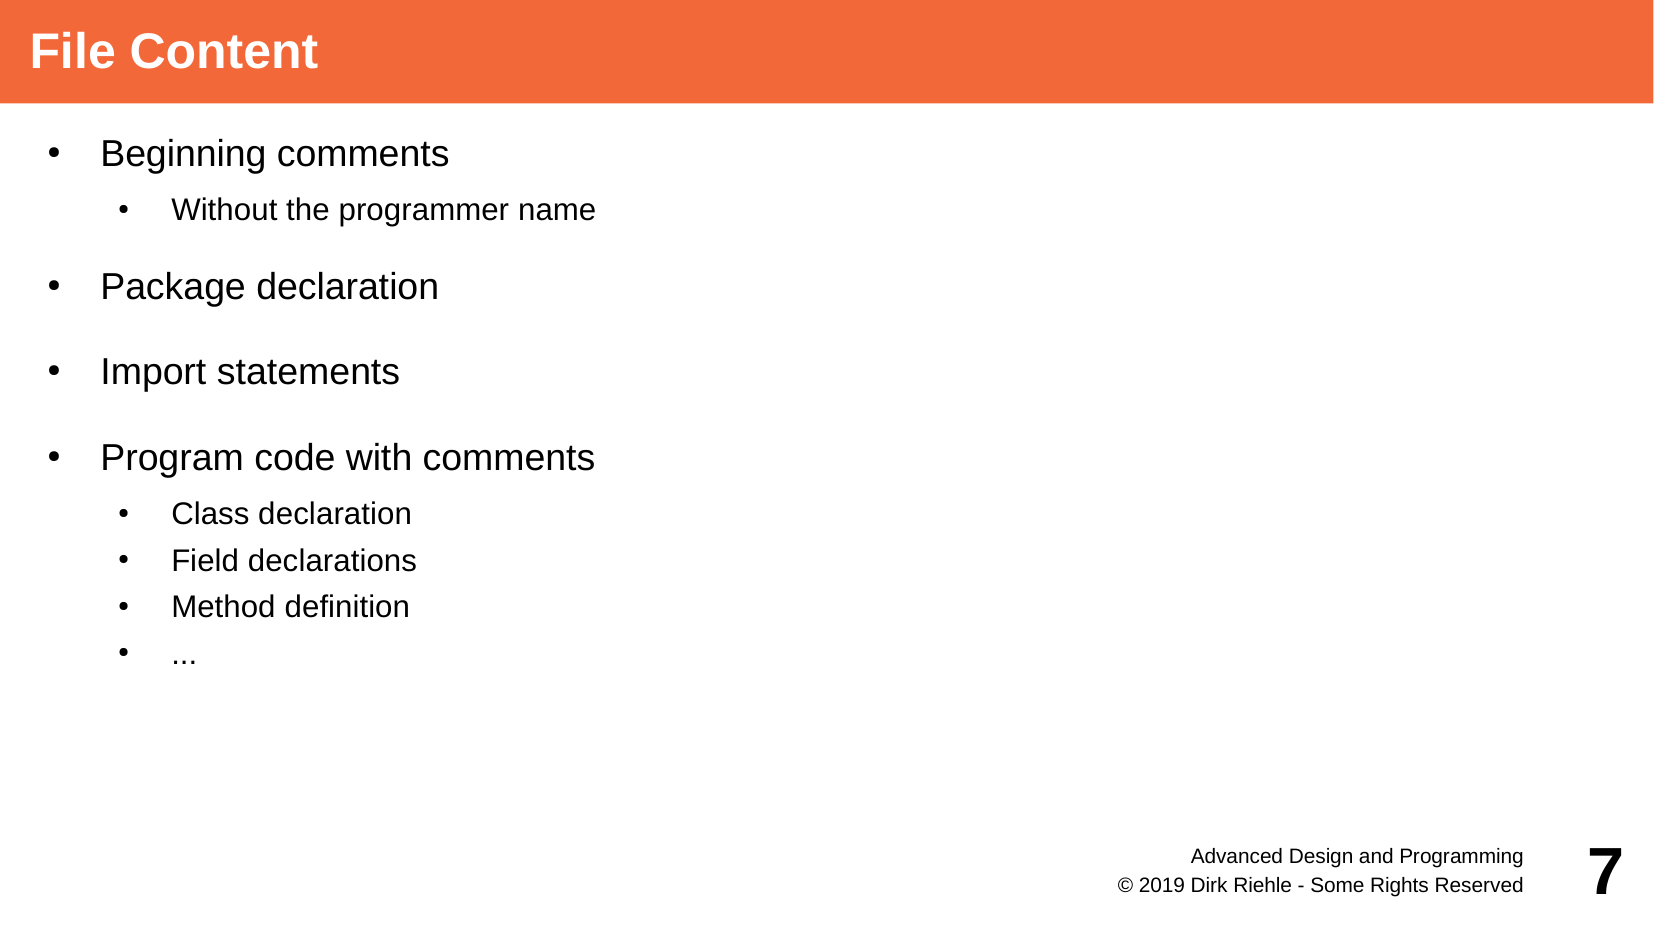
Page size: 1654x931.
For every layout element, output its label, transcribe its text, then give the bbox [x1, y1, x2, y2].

title File Content [0, 0, 1654, 104]
list Beginning comments Without the programmer name Package declaration Import statements Program code with comments Class declaration Field declarations Method definition ... [29, 132, 1625, 813]
